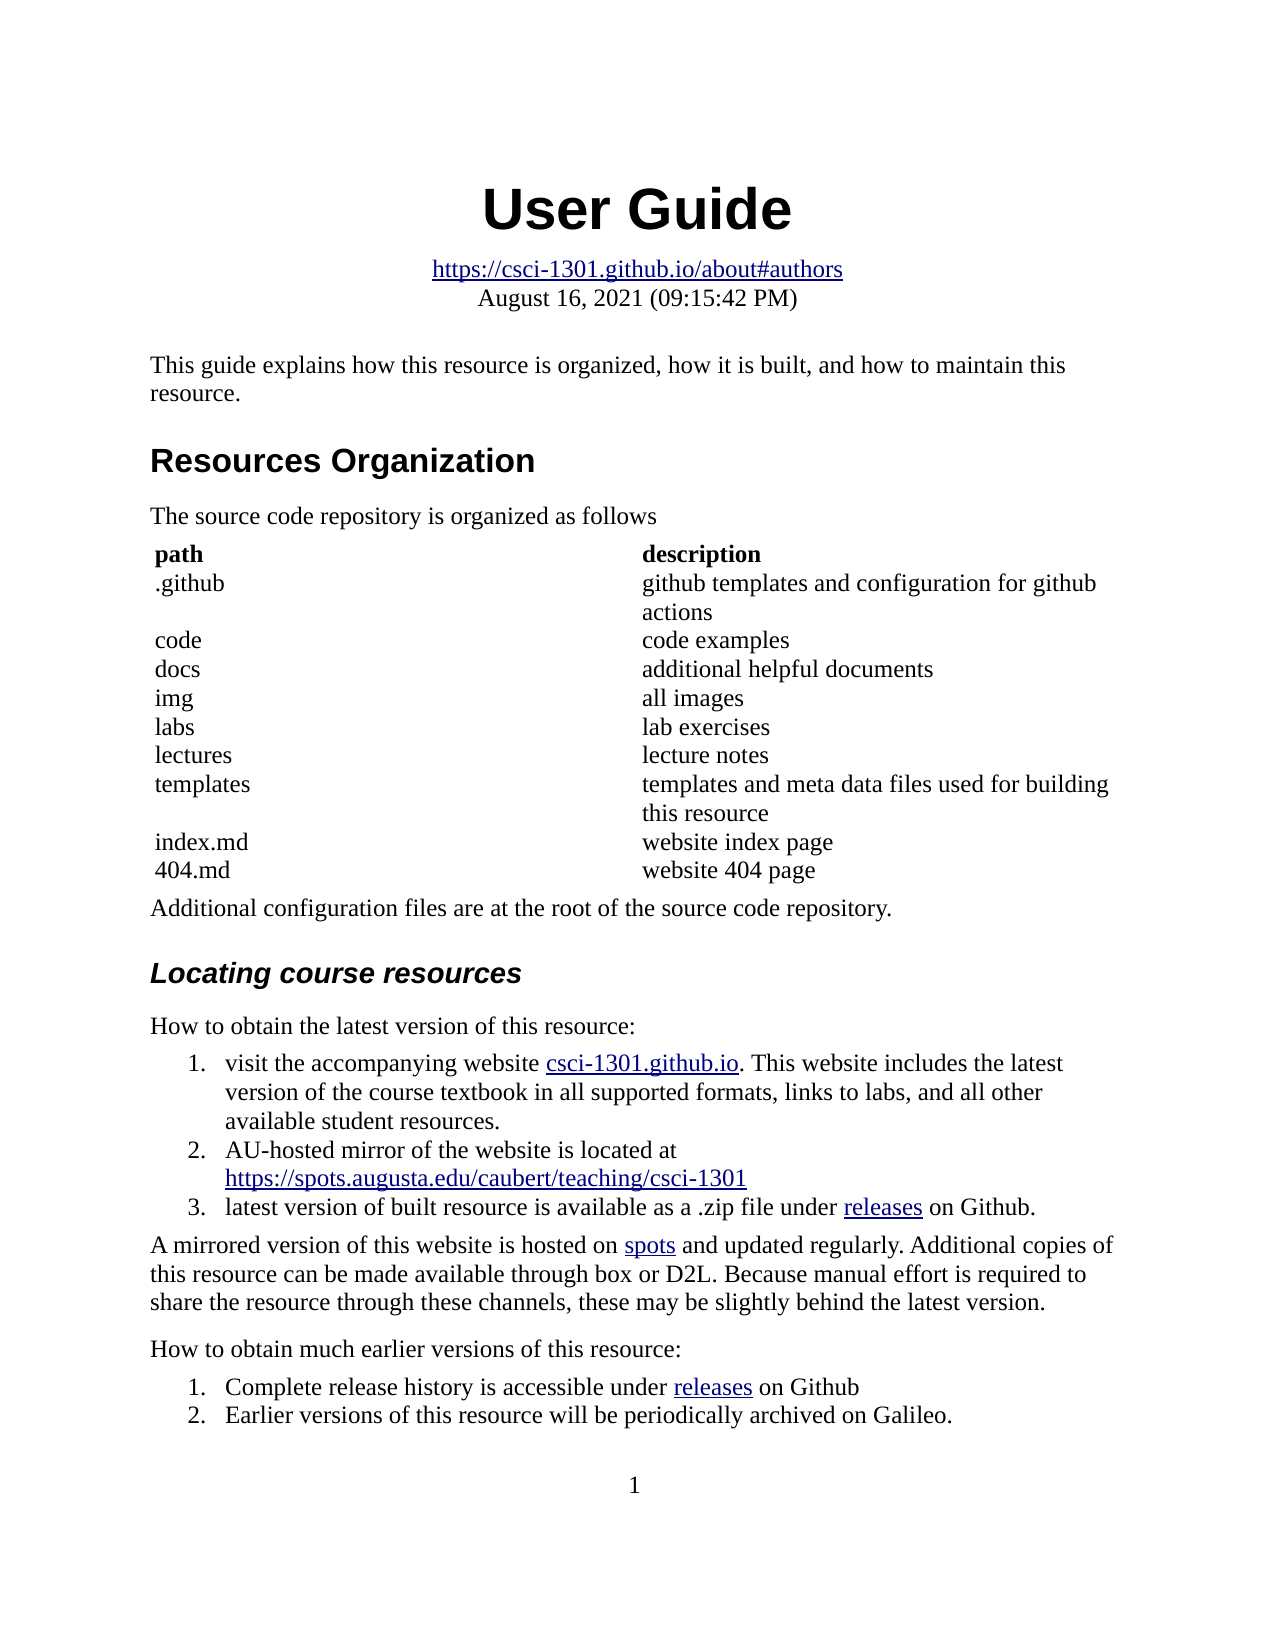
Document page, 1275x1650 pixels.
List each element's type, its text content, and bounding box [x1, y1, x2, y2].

text A mirrored version of this website is hosted on spots and updated regularly. Additional copies of this resource can be made available through box or D2L. Because manual effort is required to share the resource through these channels, these may be slightly behind the latest version. [150, 1230, 1125, 1316]
text This guide explains how this resource is organized, how it is built, and how to maintain this resource. [150, 350, 1125, 407]
table_cell templates and meta data files used for building this resource [638, 769, 1125, 827]
table_cell templates [150, 769, 637, 827]
table_cell lectures [150, 740, 637, 769]
text How to obtain the latest version of this resource: [150, 1011, 1125, 1039]
table_cell 404.md [150, 855, 637, 884]
table_cell .github [150, 568, 637, 625]
table_cell lab exercises [638, 712, 1125, 740]
title User Guide [150, 175, 1125, 242]
table_cell code [150, 625, 637, 654]
list AU-hosted mirror of the website is located at https://spots.augusta.edu/caubert/teaching/csci-1301 [187, 1135, 1125, 1192]
text https://csci-1301.github.io/about#authors [150, 254, 1125, 283]
subtitle Resources Organization [150, 441, 1125, 480]
text How to obtain much earlier versions of this resource: [150, 1334, 1125, 1363]
table_header path [150, 539, 637, 568]
table_cell docs [150, 654, 637, 683]
table_cell img [150, 683, 637, 712]
table_cell code examples [638, 625, 1125, 654]
table_cell website 404 page [638, 855, 1125, 884]
table_cell labs [150, 712, 637, 740]
table_cell lecture notes [638, 740, 1125, 769]
table_cell index.md [150, 827, 637, 855]
table_cell all images [638, 683, 1125, 712]
text Additional configuration files are at the root of the source code repository. [150, 893, 1125, 922]
list visit the accompanying website csci-1301.github.io. This website includes the latest version of the course textbook in all supported formats, links to labs, and all other available student resources. [187, 1048, 1125, 1135]
subtitle Locating course resources [150, 956, 1125, 989]
list Earlier versions of this resource will be periodically archived on Galileo. [187, 1401, 1125, 1429]
text August 16, 2021 (09:15:42 PM) [150, 283, 1125, 312]
text The source code repository is organized as follows [150, 501, 1125, 530]
table_cell github templates and configuration for github actions [638, 568, 1125, 625]
table_cell additional helpful documents [638, 654, 1125, 683]
table_cell website index page [638, 827, 1125, 855]
list Complete release history is accessible under releases on Github [187, 1372, 1125, 1401]
table_header description [638, 539, 1125, 568]
list latest version of built resource is available as a .zip file under releases on Github. [187, 1192, 1125, 1221]
